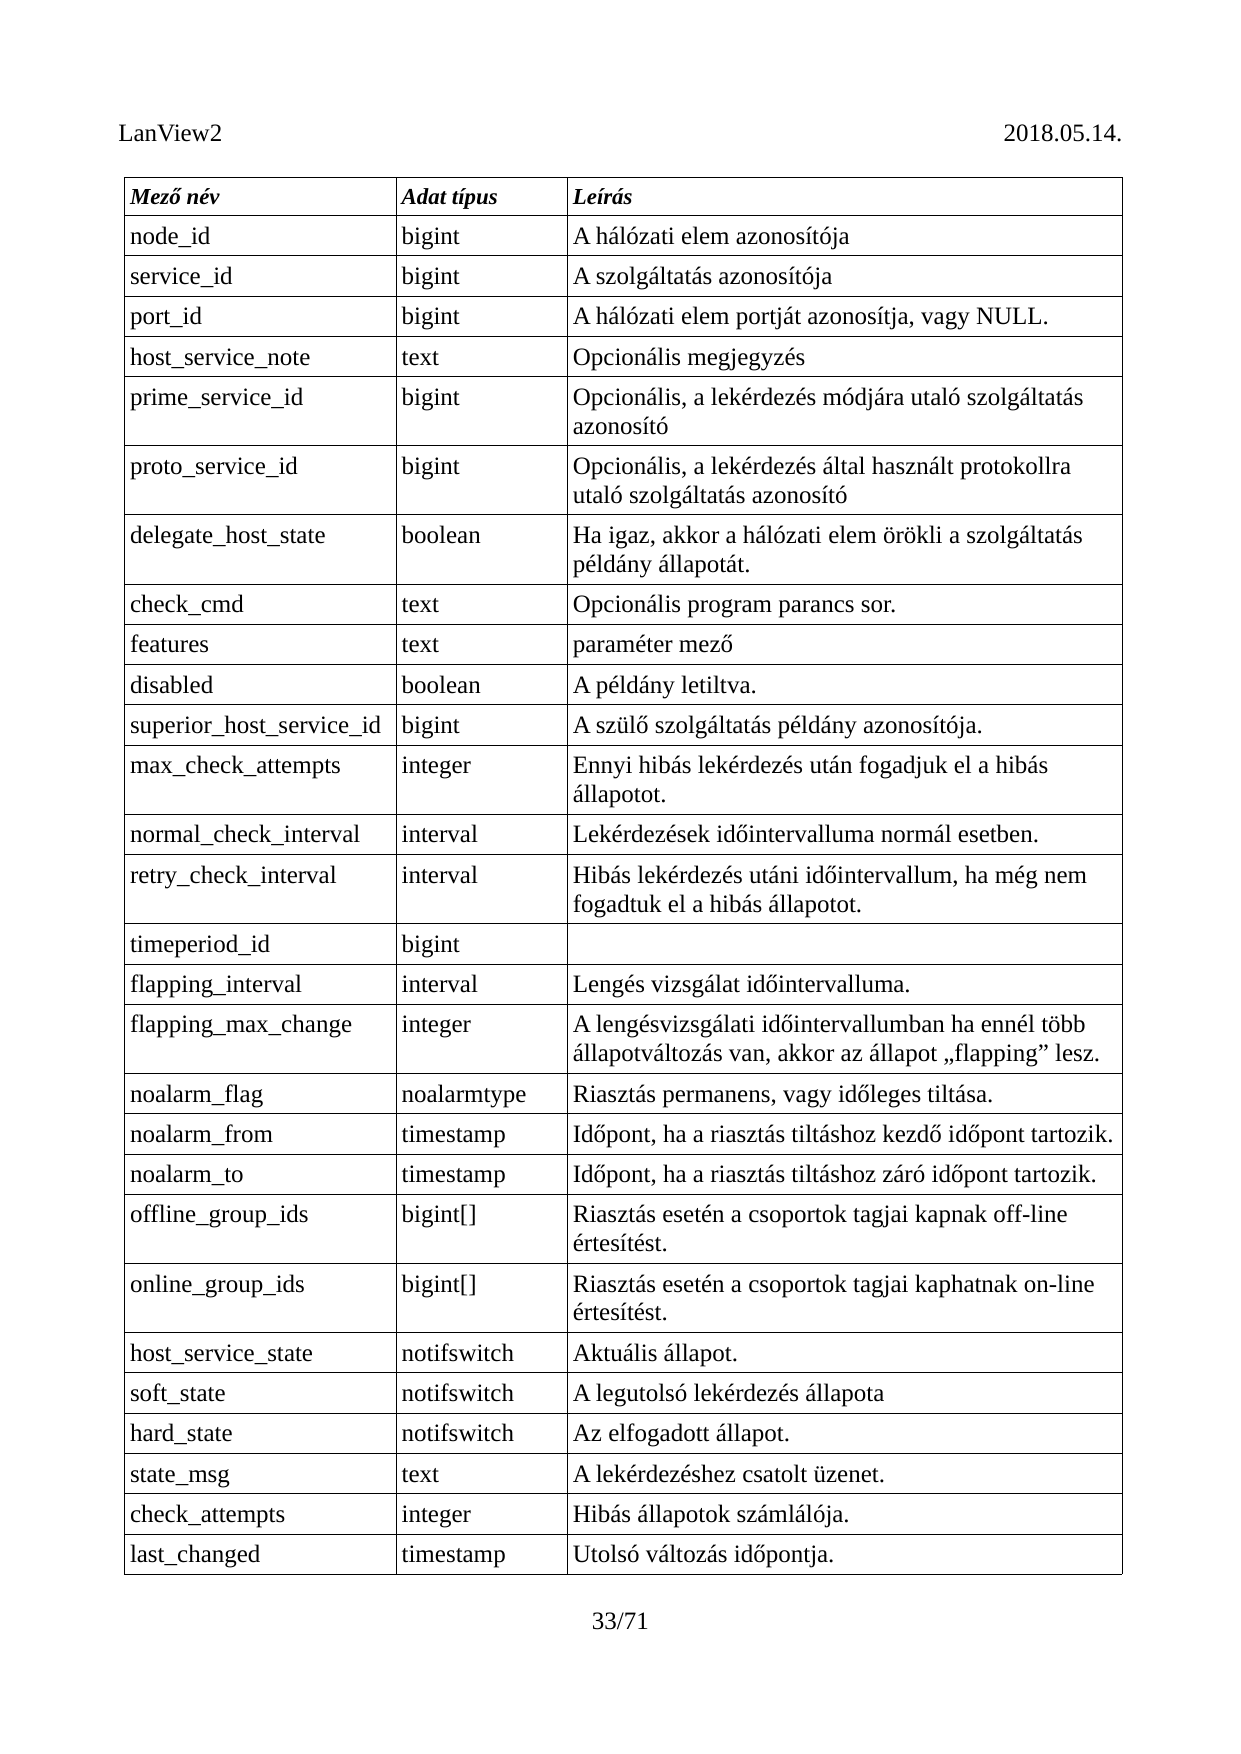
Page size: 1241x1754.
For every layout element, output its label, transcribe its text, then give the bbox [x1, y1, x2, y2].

table_cell Utolsó változás időpontja. [568, 1535, 1122, 1574]
table_cell Riasztás esetén a csoportok tagjai kapnak off-line értesítést. [568, 1195, 1122, 1263]
table_cell boolean [397, 665, 567, 704]
table_cell A szülő szolgáltatás példány azonosítója. [568, 705, 1122, 745]
table_cell Opcionális, a lekérdezés által használt protokollra utaló szolgáltatás azonosító [568, 446, 1122, 514]
table_cell superior_host_service_id [125, 705, 396, 745]
table_cell hard_state [125, 1414, 396, 1453]
table_cell A hálózati elem portját azonosítja, vagy NULL. [568, 297, 1122, 336]
table_cell disabled [125, 665, 396, 704]
table_cell bigint [397, 377, 567, 445]
table_cell integer [397, 746, 567, 814]
table_cell Opcionális megjegyzés [568, 337, 1122, 376]
table_cell text [397, 337, 567, 376]
table_cell Ha igaz, akkor a hálózati elem örökli a szolgáltatás példány állapotát. [568, 515, 1122, 583]
table_cell timestamp [397, 1535, 567, 1574]
table_cell bigint [397, 256, 567, 296]
table_cell node_id [125, 216, 396, 255]
table_cell paraméter mező [568, 625, 1122, 664]
table_cell check_attempts [125, 1494, 396, 1533]
table_cell A példány letiltva. [568, 665, 1122, 704]
table_cell Aktuális állapot. [568, 1333, 1122, 1372]
table_cell prime_service_id [125, 377, 396, 445]
table_cell interval [397, 815, 567, 854]
table_cell bigint[] [397, 1264, 567, 1332]
table_cell notifswitch [397, 1333, 567, 1372]
table_cell proto_service_id [125, 446, 396, 514]
table_cell noalarm_to [125, 1155, 396, 1194]
table_cell last_changed [125, 1535, 396, 1574]
table_cell online_group_ids [125, 1264, 396, 1332]
table_cell service_id [125, 256, 396, 296]
table_cell bigint[] [397, 1195, 567, 1263]
table_cell offline_group_ids [125, 1195, 396, 1263]
table_cell noalarm_flag [125, 1074, 396, 1113]
table_cell Opcionális, a lekérdezés módjára utaló szolgáltatás azonosító [568, 377, 1122, 445]
table_cell A hálózati elem azonosítója [568, 216, 1122, 255]
table_cell Opcionális program parancs sor. [568, 585, 1122, 624]
table_cell boolean [397, 515, 567, 583]
table_cell bigint [397, 297, 567, 336]
table_cell soft_state [125, 1373, 396, 1412]
table_cell text [397, 625, 567, 664]
table_cell Ennyi hibás lekérdezés után fogadjuk el a hibás állapotot. [568, 746, 1122, 814]
table_header Adat típus [397, 178, 567, 215]
table_cell timestamp [397, 1114, 567, 1153]
table_cell features [125, 625, 396, 664]
table_cell notifswitch [397, 1414, 567, 1453]
table_cell A legutolsó lekérdezés állapota [568, 1373, 1122, 1412]
table_cell normal_check_interval [125, 815, 396, 854]
table_cell delegate_host_state [125, 515, 396, 583]
table_cell interval [397, 855, 567, 923]
table_cell A lekérdezéshez csatolt üzenet. [568, 1454, 1122, 1493]
table_cell retry_check_interval [125, 855, 396, 923]
table_cell Riasztás permanens, vagy időleges tiltása. [568, 1074, 1122, 1113]
table_cell timeperiod_id [125, 924, 396, 963]
table_cell port_id [125, 297, 396, 336]
table_cell integer [397, 1494, 567, 1533]
table_cell host_service_note [125, 337, 396, 376]
table_cell text [397, 585, 567, 624]
table_header Mező név [125, 178, 396, 215]
table_cell Riasztás esetén a csoportok tagjai kaphatnak on-line értesítést. [568, 1264, 1122, 1332]
table_cell A szolgáltatás azonosítója [568, 256, 1122, 296]
table_cell bigint [397, 216, 567, 255]
table_cell check_cmd [125, 585, 396, 624]
table_cell state_msg [125, 1454, 396, 1493]
table_cell Hibás lekérdezés utáni időintervallum, ha még nem fogadtuk el a hibás állapotot. [568, 855, 1122, 923]
table_cell flapping_max_change [125, 1005, 396, 1073]
table_cell flapping_interval [125, 965, 396, 1004]
table_cell Az elfogadott állapot. [568, 1414, 1122, 1453]
table_cell Hibás állapotok számlálója. [568, 1494, 1122, 1533]
table_cell Időpont, ha a riasztás tiltáshoz kezdő időpont tartozik. [568, 1114, 1122, 1153]
table_cell notifswitch [397, 1373, 567, 1412]
table_cell max_check_attempts [125, 746, 396, 814]
table_cell host_service_state [125, 1333, 396, 1372]
table_cell A lengésvizsgálati időintervallumban ha ennél több állapotváltozás van, akkor az állapot „flapping” lesz. [568, 1005, 1122, 1073]
table_cell interval [397, 965, 567, 1004]
table_cell Lekérdezések időintervalluma normál esetben. [568, 815, 1122, 854]
table_cell Lengés vizsgálat időintervalluma. [568, 965, 1122, 1004]
table_cell Időpont, ha a riasztás tiltáshoz záró időpont tartozik. [568, 1155, 1122, 1194]
table_cell bigint [397, 705, 567, 745]
table_cell noalarmtype [397, 1074, 567, 1113]
table_cell noalarm_from [125, 1114, 396, 1153]
table_cell bigint [397, 446, 567, 514]
table_cell [568, 924, 1122, 963]
table_header Leírás [568, 178, 1122, 215]
table_cell timestamp [397, 1155, 567, 1194]
table_cell text [397, 1454, 567, 1493]
table_cell integer [397, 1005, 567, 1073]
table_cell bigint [397, 924, 567, 963]
